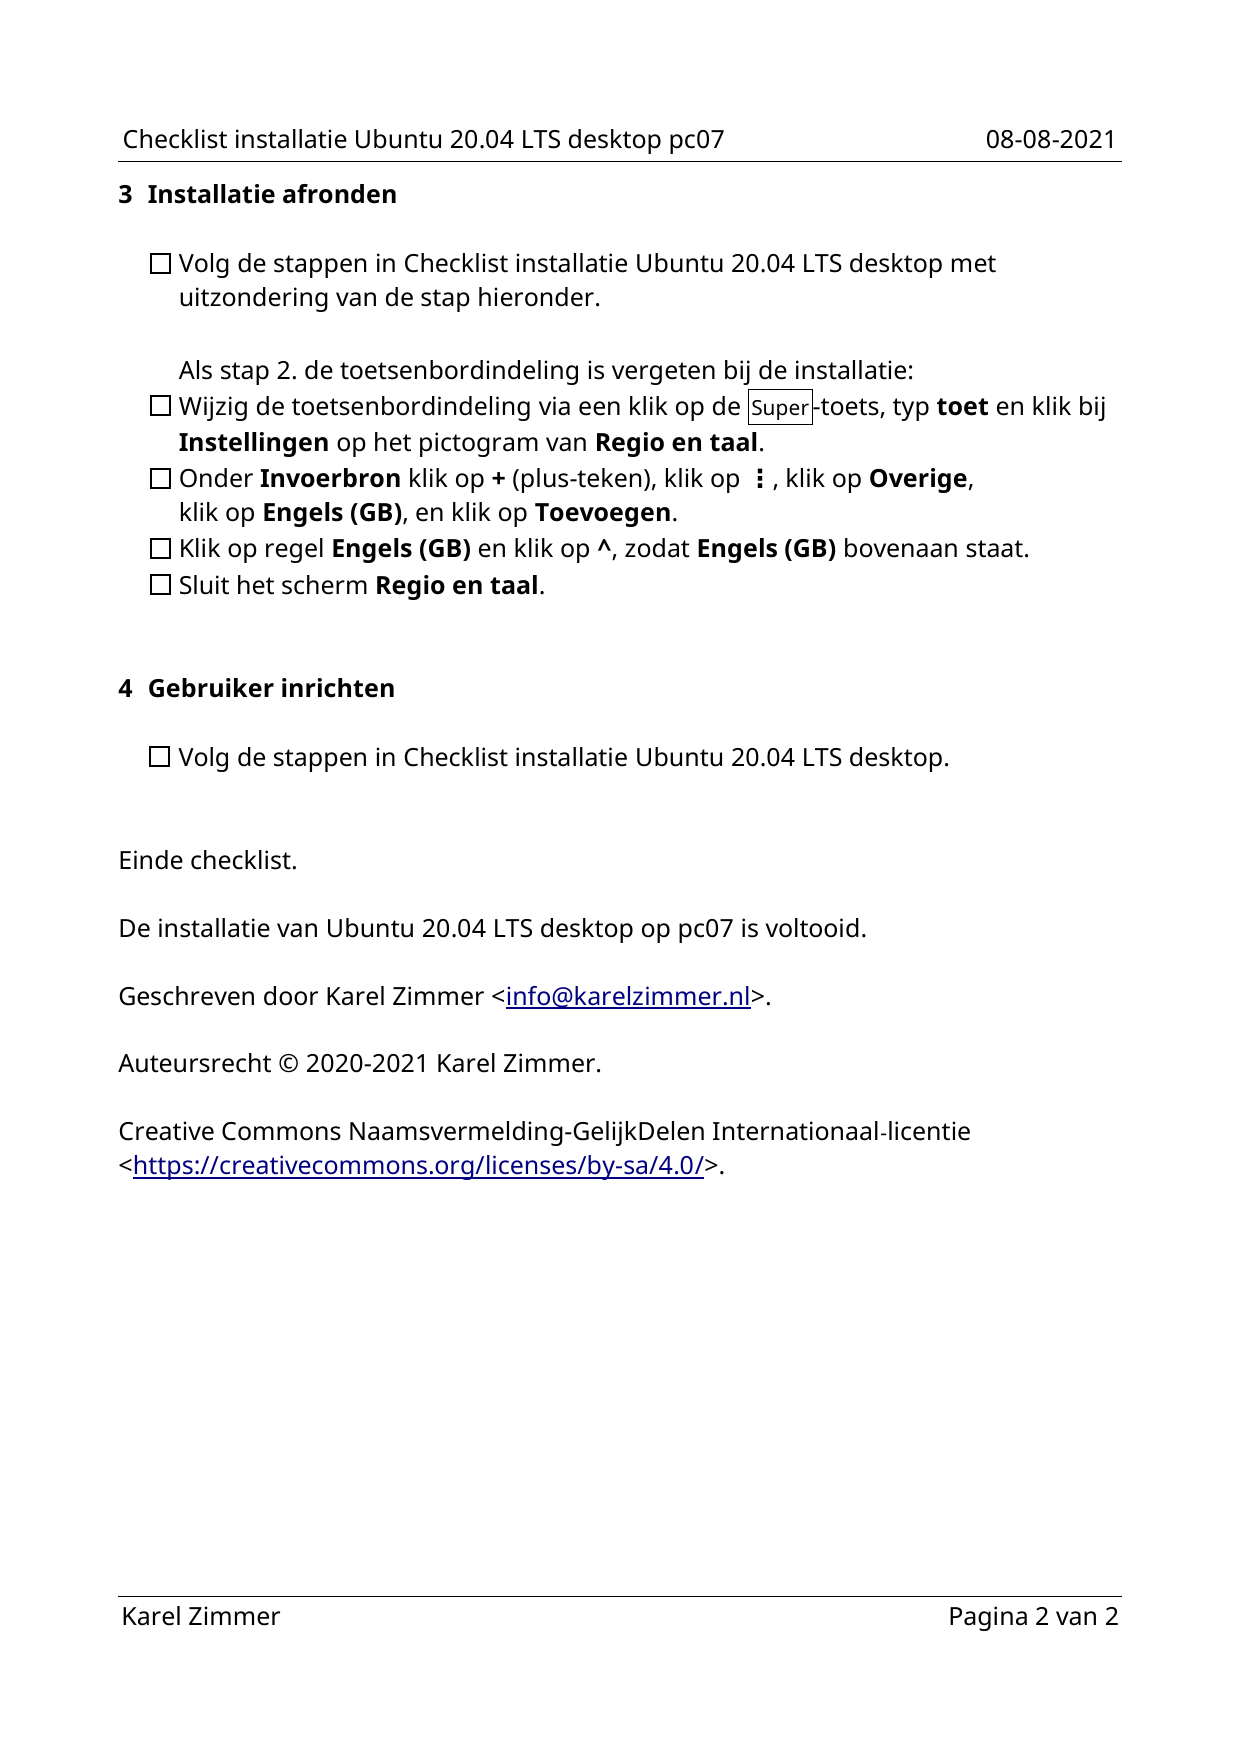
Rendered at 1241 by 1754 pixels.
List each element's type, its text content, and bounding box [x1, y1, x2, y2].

table_header Volg de stappen in Checklist installatie Ubuntu 20.04 LTS desktop. [177, 739, 1120, 775]
table_header Volg de stappen in Checklist installatie Ubuntu 20.04 LTS desktop met uitzondering van de stap hieronder. [177, 245, 1120, 315]
table_cell Onder Invoerbron klik op + (plus-teken), klik op ⋮, klik op Overige, klik op Engels (GB), en klik op Toevoegen. [177, 460, 1120, 530]
table_cell [142, 530, 177, 566]
table_cell Sluit het scherm Regio en taal. [177, 566, 1120, 603]
table_cell [142, 566, 177, 603]
list Gebruiker inrichten [118, 671, 1122, 704]
table_cell [142, 460, 177, 530]
table_cell [142, 315, 177, 351]
text Creative Commons Naamsvermelding-GelijkDelen Internationaal-licentie <https://creativecommons.org/licenses/by-sa/4.0/>. [118, 1114, 1122, 1182]
list Installatie afronden [118, 177, 1122, 211]
table_cell [177, 315, 1120, 351]
table_header [142, 245, 177, 315]
table_cell [142, 388, 177, 460]
text Auteursrecht © 2020-2021 Karel Zimmer. [118, 1046, 1122, 1080]
table_cell [142, 351, 177, 388]
table_header [141, 739, 177, 775]
text Einde checklist. [118, 843, 1122, 877]
table_cell Als stap 2. de toetsenbordindeling is vergeten bij de installatie: [177, 351, 1120, 388]
table_cell Wijzig de toetsenbordindeling via een klik op de Super-toets, typ toet en klik bij Instellingen op het pictogram van Regio en taal. [177, 388, 1120, 460]
table_cell Klik op regel Engels (GB) en klik op ^, zodat Engels (GB) bovenaan staat. [177, 530, 1120, 566]
text De installatie van Ubuntu 20.04 LTS desktop op pc07 is voltooid. [118, 911, 1122, 944]
text Geschreven door Karel Zimmer <info@karelzimmer.nl>. [118, 978, 1122, 1012]
